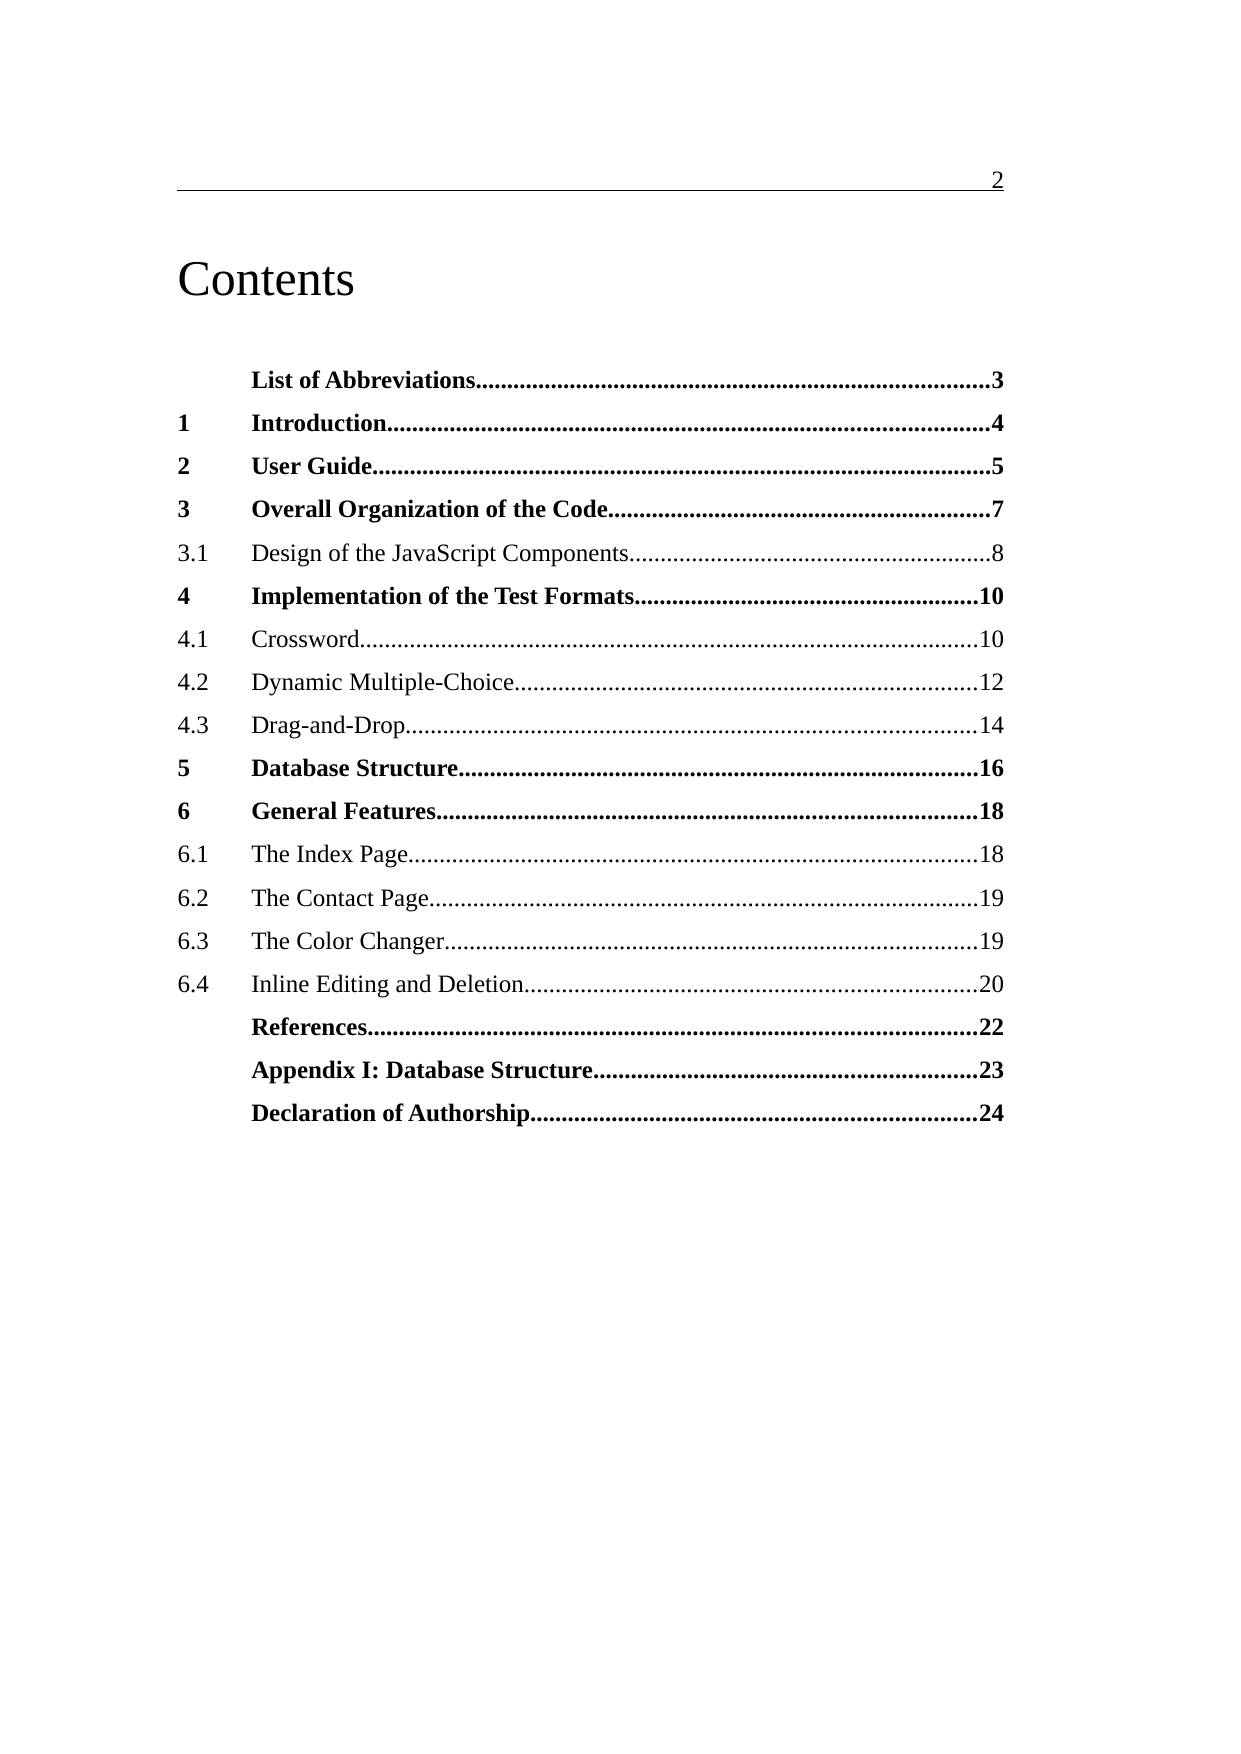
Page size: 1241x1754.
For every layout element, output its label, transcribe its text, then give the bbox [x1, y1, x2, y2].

text 4.1 Crossword 10 [177, 624, 1004, 653]
text 6.4 Inline Editing and Deletion 20 [177, 969, 1004, 998]
text References 22 [177, 1012, 1004, 1041]
text 6.3 The Color Changer 19 [177, 926, 1004, 954]
text 2 User Guide 5 [177, 451, 1004, 480]
text 6 General Features 18 [177, 796, 1004, 825]
text 3.1 Design of the JavaScript Components 8 [177, 538, 1004, 566]
text Declaration of Authorship 24 [177, 1098, 1004, 1127]
text 1 Introduction 4 [177, 408, 1004, 437]
text 4.3 Drag-and-Drop 14 [177, 710, 1004, 739]
text 4 Implementation of the Test Formats 10 [177, 581, 1004, 609]
text List of Abbreviations 3 [177, 365, 1004, 394]
subtitle Contents [177, 248, 1004, 306]
text 3 Overall Organization of the Code 7 [177, 494, 1004, 523]
text 4.2 Dynamic Multiple-Choice 12 [177, 667, 1004, 696]
text 6.2 The Contact Page 19 [177, 883, 1004, 911]
text Appendix I: Database Structure 23 [177, 1055, 1004, 1084]
text 6.1 The Index Page 18 [177, 839, 1004, 868]
text 5 Database Structure 16 [177, 753, 1004, 782]
